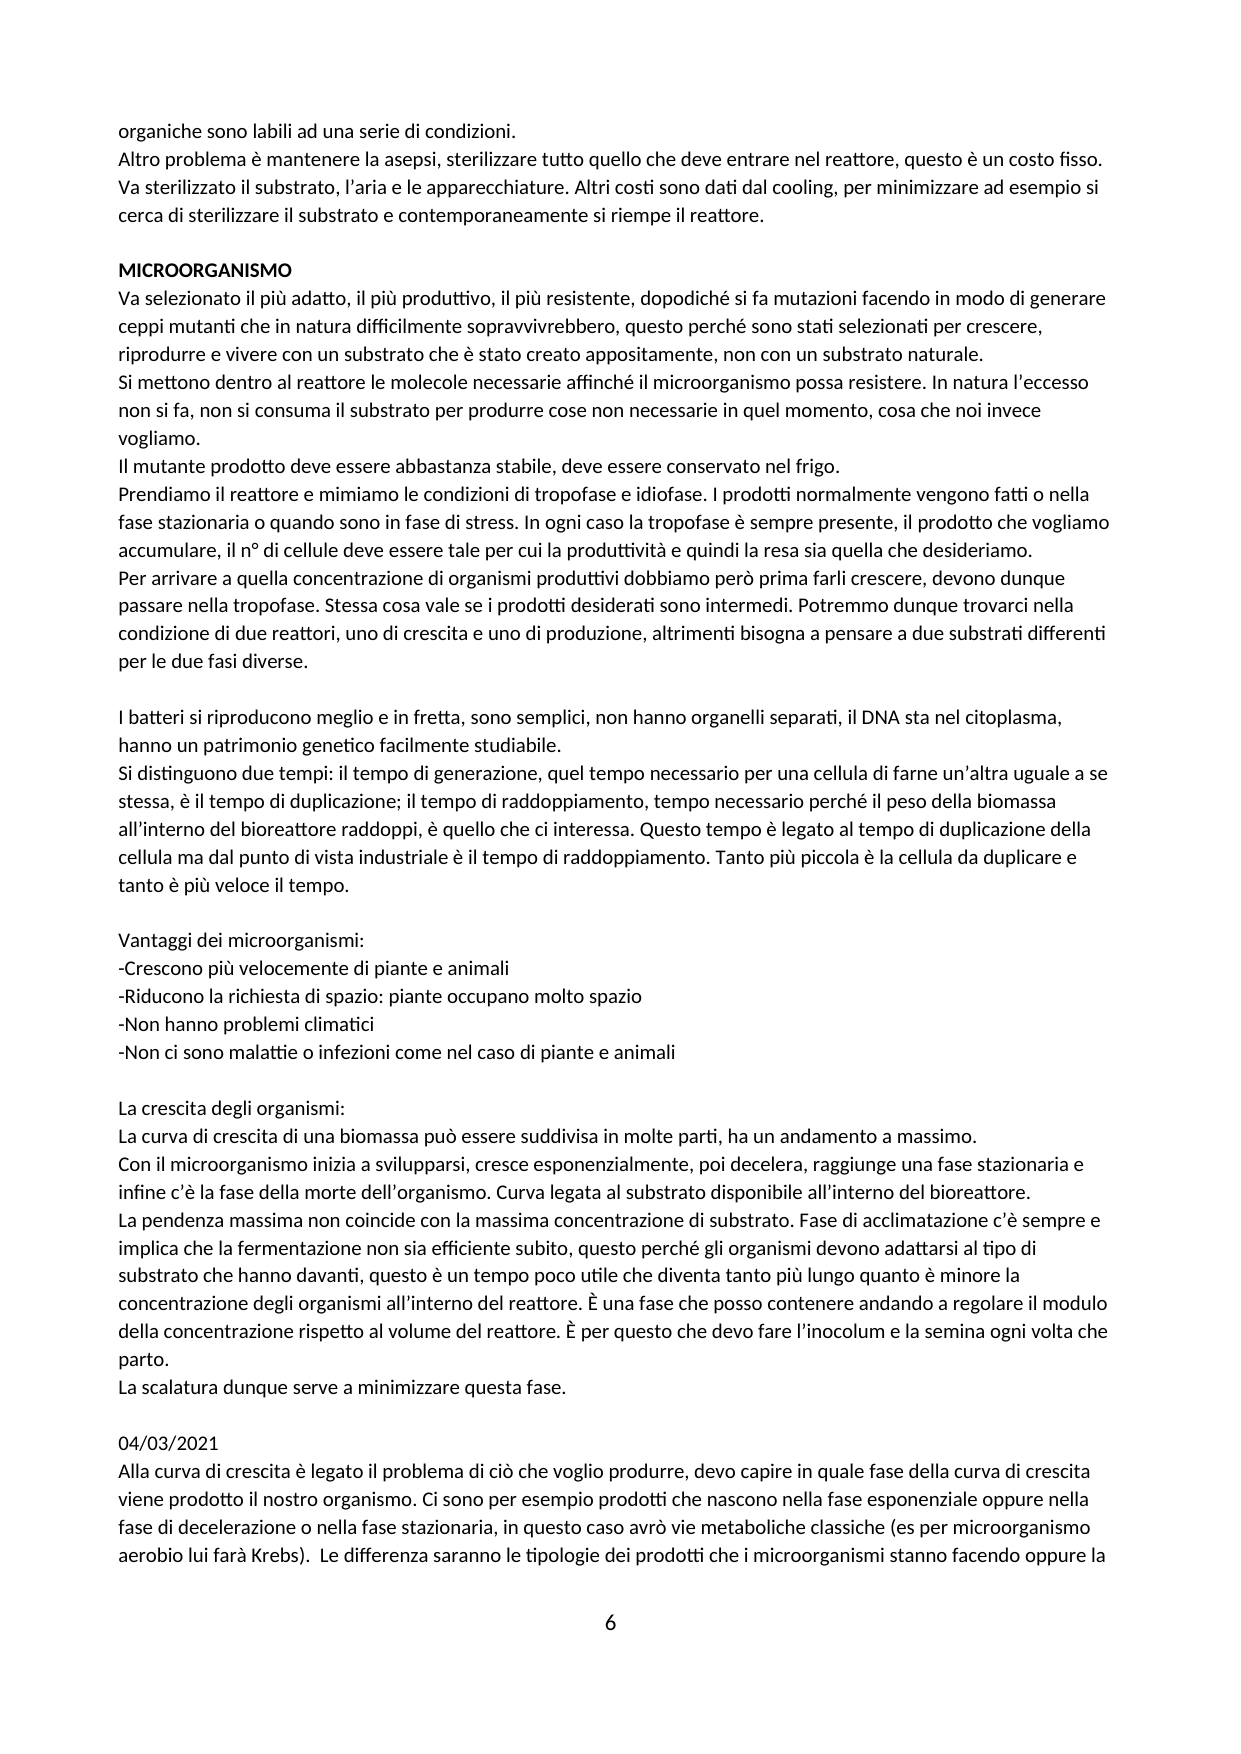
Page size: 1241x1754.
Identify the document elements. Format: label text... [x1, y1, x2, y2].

text organiche sono labili ad una serie di condizioni. Altro problema è mantenere la asepsi, sterilizzare tutto quello che deve entrare nel reattore, questo è un costo fisso. Va sterilizzato il substrato, l’aria e le apparecchiature. Altri costi sono dati dal cooling, per minimizzare ad esempio si cerca di sterilizzare il substrato e contemporaneamente si riempe il reattore. MICROORGANISMO Va selezionato il più adatto, il più produttivo, il più resistente, dopodiché si fa mutazioni facendo in modo di generare ceppi mutanti che in natura difficilmente sopravvivrebbero, questo perché sono stati selezionati per crescere, riprodurre e vivere con un substrato che è stato creato appositamente, non con un substrato naturale. Si mettono dentro al reattore le molecole necessarie affinché il microorganismo possa resistere. In natura l’eccesso non si fa, non si consuma il substrato per produrre cose non necessarie in quel momento, cosa che noi invece vogliamo. Il mutante prodotto deve essere abbastanza stabile, deve essere conservato nel frigo. Prendiamo il reattore e mimiamo le condizioni di tropofase e idiofase. I prodotti normalmente vengono fatti o nella fase stazionaria o quando sono in fase di stress. In ogni caso la tropofase è sempre presente, il prodotto che vogliamo accumulare, il n° di cellule deve essere tale per cui la produttività e quindi la resa sia quella che desideriamo. Per arrivare a quella concentrazione di organismi produttivi dobbiamo però prima farli crescere, devono dunque passare nella tropofase. Stessa cosa vale se i prodotti desiderati sono intermedi. Potremmo dunque trovarci nella condizione di due reattori, uno di crescita e uno di produzione, altrimenti bisogna a pensare a due substrati differenti per le due fasi diverse. I batteri si riproducono meglio e in fretta, sono semplici, non hanno organelli separati, il DNA sta nel citoplasma, hanno un patrimonio genetico facilmente studiabile. Si distinguono due tempi: il tempo di generazione, quel tempo necessario per una cellula di farne un’altra uguale a se stessa, è il tempo di duplicazione; il tempo di raddoppiamento, tempo necessario perché il peso della biomassa all’interno del bioreattore raddoppi, è quello che ci interessa. Questo tempo è legato al tempo di duplicazione della cellula ma dal punto di vista industriale è il tempo di raddoppiamento. Tanto più piccola è la cellula da duplicare e tanto è più veloce il tempo. Vantaggi dei microorganismi: -Crescono più velocemente di piante e animali -Riducono la richiesta di spazio: piante occupano molto spazio -Non hanno problemi climatici -Non ci sono malattie o infezioni come nel caso di piante e animali La crescita degli organismi: La curva di crescita di una biomassa può essere suddivisa in molte parti, ha un andamento a massimo. Con il microorganismo inizia a svilupparsi, cresce esponenzialmente, poi decelera, raggiunge una fase stazionaria e infine c’è la fase della morte dell’organismo. Curva legata al substrato disponibile all’interno del bioreattore. La pendenza massima non coincide con la massima concentrazione di substrato. Fase di acclimatazione c’è sempre e implica che la fermentazione non sia efficiente subito, questo perché gli organismi devono adattarsi al tipo di substrato che hanno davanti, questo è un tempo poco utile che diventa tanto più lungo quanto è minore la concentrazione degli organismi all’interno del reattore. È una fase che posso contenere andando a regolare il modulo della concentrazione rispetto al volume del reattore. È per questo che devo fare l’inocolum e la semina ogni volta che parto. La scalatura dunque serve a minimizzare questa fase. 04/03/2021 Alla curva di crescita è legato il problema di ciò che voglio produrre, devo capire in quale fase della curva di crescita viene prodotto il nostro organismo. Ci sono per esempio prodotti che nascono nella fase esponenziale oppure nella fase di decelerazione o nella fase stazionaria, in questo caso avrò vie metaboliche classiche (es per microorganismo aerobio lui farà Krebs). Le differenza saranno le tipologie dei prodotti che i microorganismi stanno facendo oppure la [118, 118, 1122, 1567]
